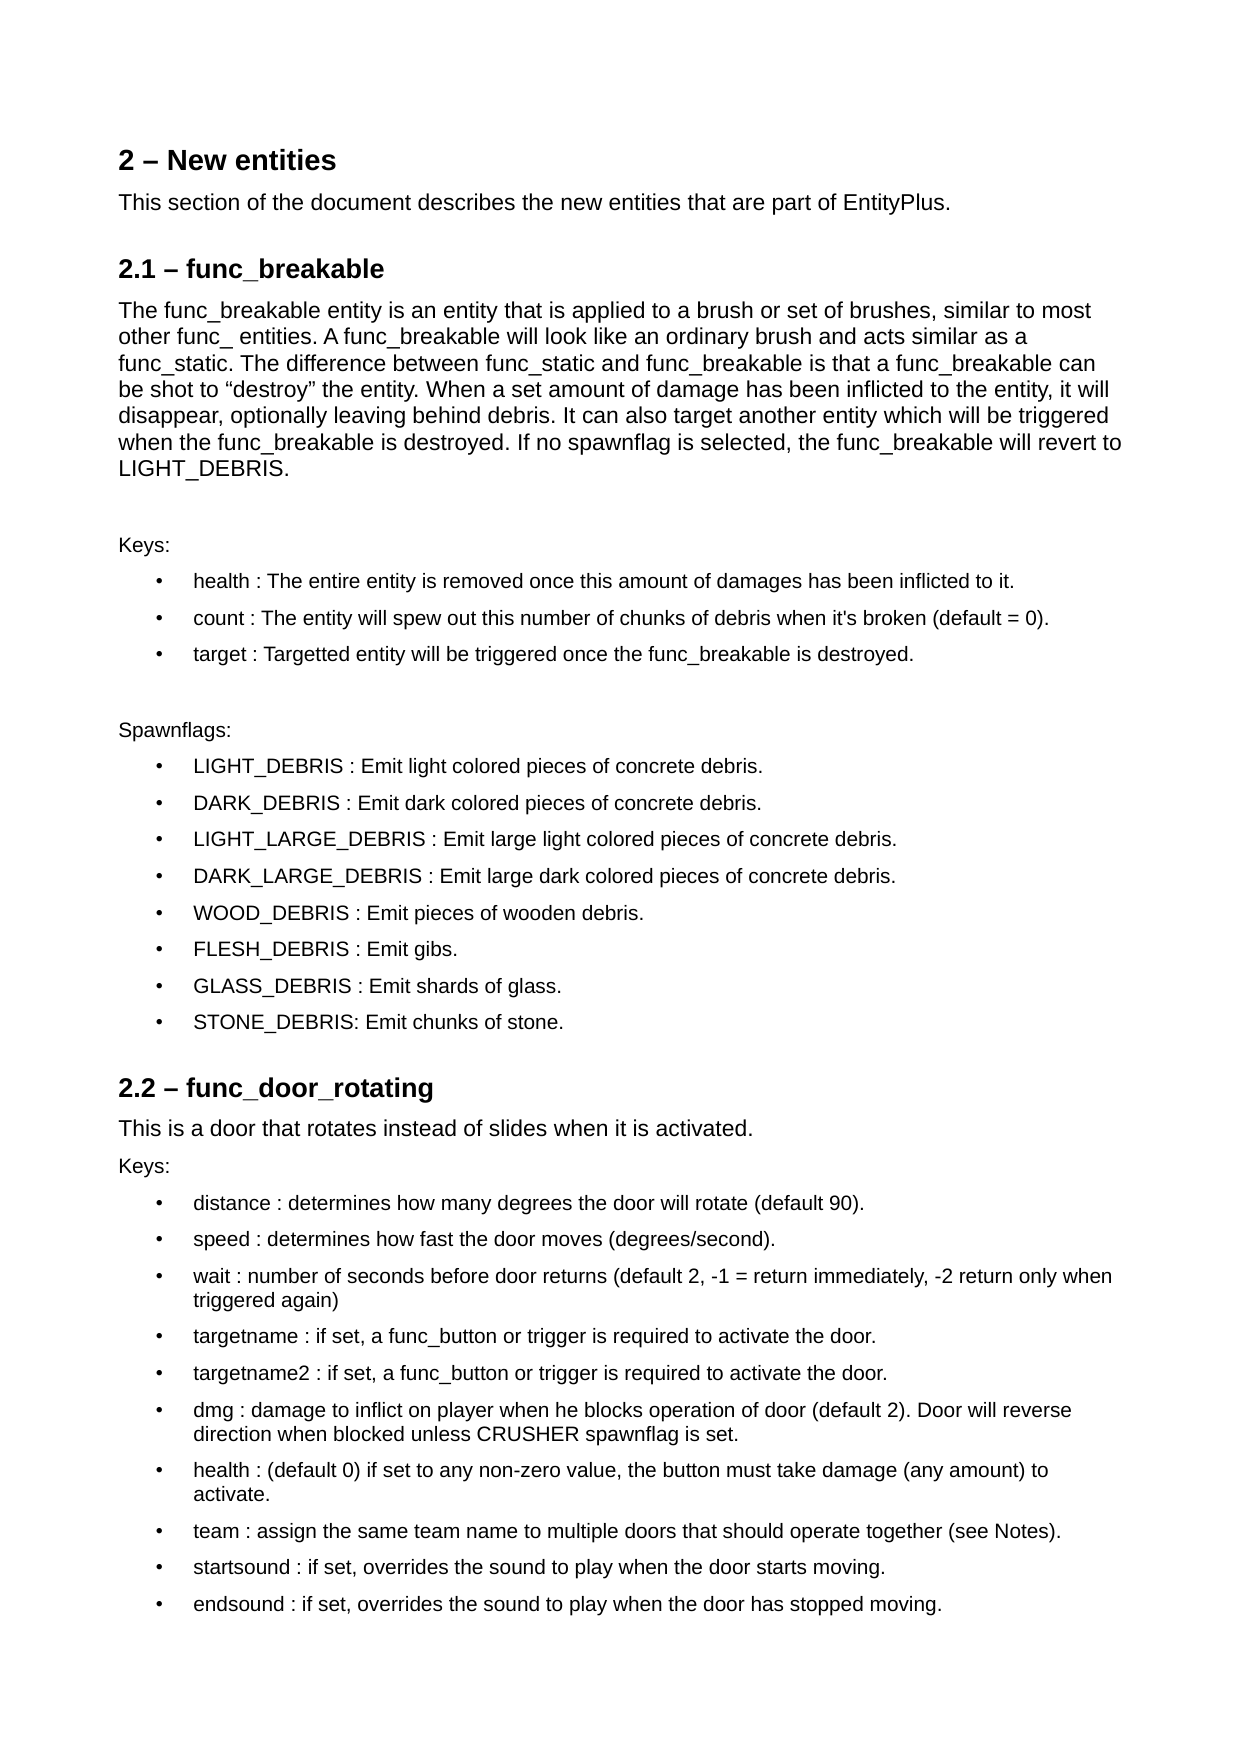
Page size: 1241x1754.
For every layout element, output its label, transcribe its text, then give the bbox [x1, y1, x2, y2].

list GLASS_DEBRIS : Emit shards of glass. [156, 973, 1122, 997]
list targetname2 : if set, a func_button or trigger is required to activate the door. [156, 1361, 1122, 1385]
subtitle 2 – New entities [118, 143, 1122, 177]
list targetname : if set, a func_button or trigger is required to activate the door. [156, 1324, 1122, 1348]
list FLESH_DEBRIS : Emit gibs. [156, 937, 1122, 961]
list dmg : damage to inflict on player when he blocks operation of door (default 2). Door will reverse direction when blocked unless CRUSHER spawnflag is set. [156, 1397, 1122, 1445]
list LIGHT_LARGE_DEBRIS : Emit large light colored pieces of concrete debris. [156, 827, 1122, 851]
list startsound : if set, overrides the sound to play when the door starts moving. [156, 1555, 1122, 1579]
list WOOD_DEBRIS : Emit pieces of wooden debris. [156, 900, 1122, 924]
text This is a door that rotates instead of slides when it is activated. [118, 1115, 1122, 1142]
list target : Targetted entity will be triggered once the func_breakable is destroyed. [156, 642, 1122, 666]
list DARK_LARGE_DEBRIS : Emit large dark colored pieces of concrete debris. [156, 864, 1122, 888]
list DARK_DEBRIS : Emit dark colored pieces of concrete debris. [156, 791, 1122, 815]
list STONE_DEBRIS: Emit chunks of stone. [156, 1010, 1122, 1034]
text Keys: [118, 533, 1122, 557]
text Keys: [118, 1154, 1122, 1178]
list endsound : if set, overrides the sound to play when the door has stopped moving. [156, 1592, 1122, 1616]
list health : The entire entity is removed once this amount of damages has been inflicted to it. [156, 569, 1122, 593]
list wait : number of seconds before door returns (default 2, -1 = return immediately, -2 return only when triggered again) [156, 1264, 1122, 1312]
text The func_breakable entity is an entity that is applied to a brush or set of brushes, similar to most other func_ entities. A func_breakable will look like an ordinary brush and acts similar as a func_static. The difference between func_static and func_breakable is that a func_breakable can be shot to “destroy” the entity. When a set amount of damage has been inflicted to the entity, it will disappear, optionally leaving behind debris. It can also target another entity which will be triggered when the func_breakable is destroyed. If no spawnflag is selected, the func_breakable will revert to LIGHT_DEBRIS. [118, 297, 1122, 481]
subtitle 2.2 – func_door_rotating [118, 1072, 1122, 1103]
list speed : determines how fast the door moves (degrees/second). [156, 1227, 1122, 1251]
list health : (default 0) if set to any non-zero value, the button must take damage (any amount) to activate. [156, 1458, 1122, 1506]
text This section of the document describes the new entities that are part of EntityPlus. [118, 189, 1122, 216]
text Spawnflags: [118, 718, 1122, 742]
subtitle 2.1 – func_breakable [118, 253, 1122, 284]
list team : assign the same team name to multiple doors that should operate together (see Notes). [156, 1518, 1122, 1542]
list count : The entity will spew out this number of chunks of debris when it's broken (default = 0). [156, 606, 1122, 630]
list LIGHT_DEBRIS : Emit light colored pieces of concrete debris. [156, 754, 1122, 778]
list distance : determines how many degrees the door will rotate (default 90). [156, 1191, 1122, 1215]
